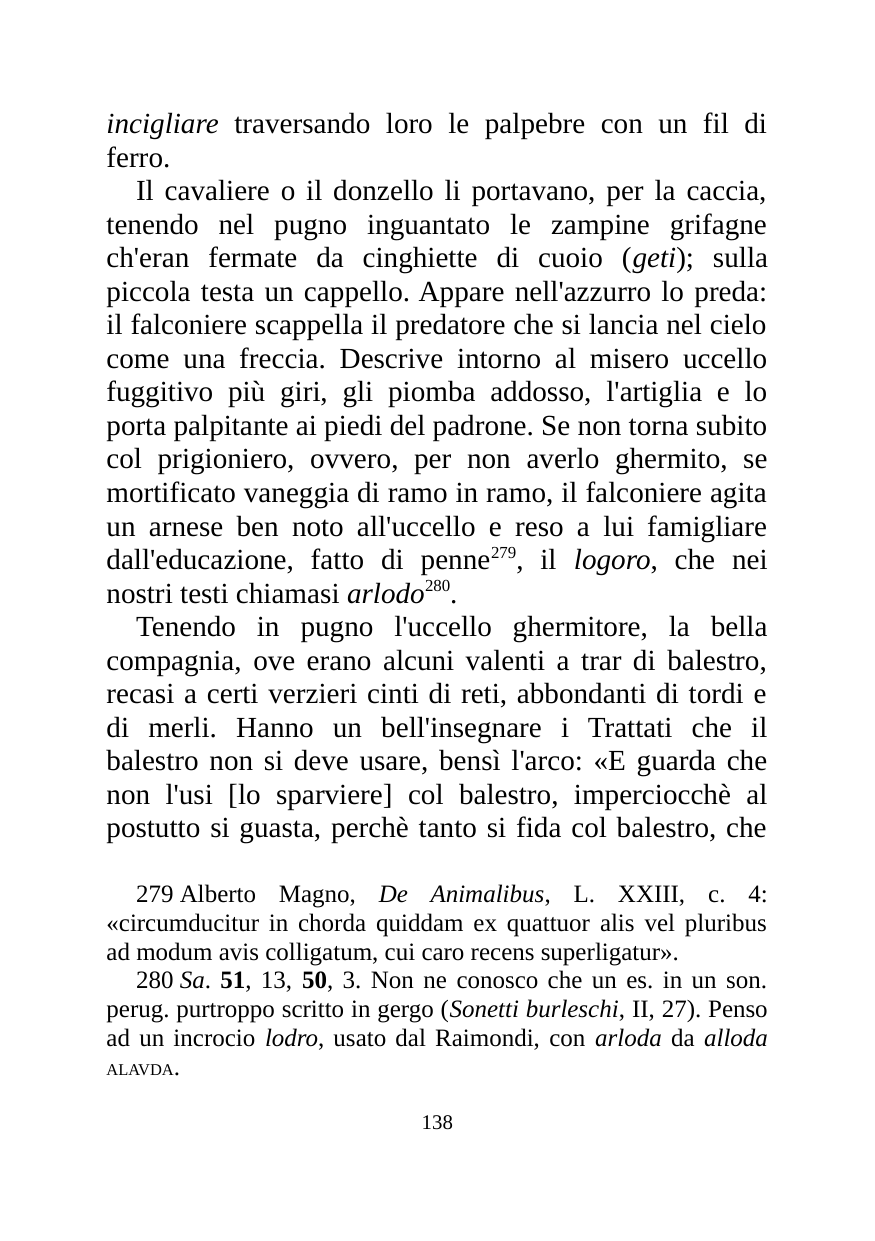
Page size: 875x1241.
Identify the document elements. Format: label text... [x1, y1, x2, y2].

text incigliare traversando loro le palpebre con un fil di ferro. [106, 106, 768, 173]
text Tenendo in pugno l'uccello ghermitore, la bella compagnia, ove erano alcuni valenti a trar di balestro, recasi a certi verzieri cinti di reti, abbondanti di tordi e di merli. Hanno un bell'insegnare i Trattati che il balestro non si deve usare, bensì l'arco: «E guarda che non l'usi [lo sparviere] col balestro, imperciocchè al postutto si guasta, perchè tanto si fida col balestro, che [106, 609, 768, 844]
text Il cavaliere o il donzello li portavano, per la caccia, tenendo nel pugno inguantato le zampine grifagne ch'eran fermate da cinghiette di cuoio (geti); sulla piccola testa un cappello. Appare nell'azzurro lo preda: il falconiere scappella il predatore che si lancia nel cielo come una freccia. Descrive intorno al misero uccello fuggitivo più giri, gli piomba addosso, l'artiglia e lo porta palpitante ai piedi del padrone. Se non torna subito col prigioniero, ovvero, per non averlo ghermito, se mortificato vaneggia di ramo in ramo, il falconiere agita un arnese ben noto all'uccello e reso a lui famigliare dall'educazione, fatto di penne, il logoro, che nei nostri testi chiamasi arlodo. [106, 173, 768, 609]
text Sa. 51, 13, 50, 3. Non ne conosco che un es. in un son. perug. purtroppo scritto in gergo (Sonetti burleschi, II, 27). Penso ad un incrocio lodro, usato dal Raimondi, con arloda da alloda alavda. [106, 965, 768, 1080]
text Alberto Magno, De Animalibus, L. XXIII, c. 4: «circumducitur in chorda quiddam ex quattuor alis vel pluribus ad modum avis colligatum, cui caro recens superligatur». [106, 879, 768, 965]
